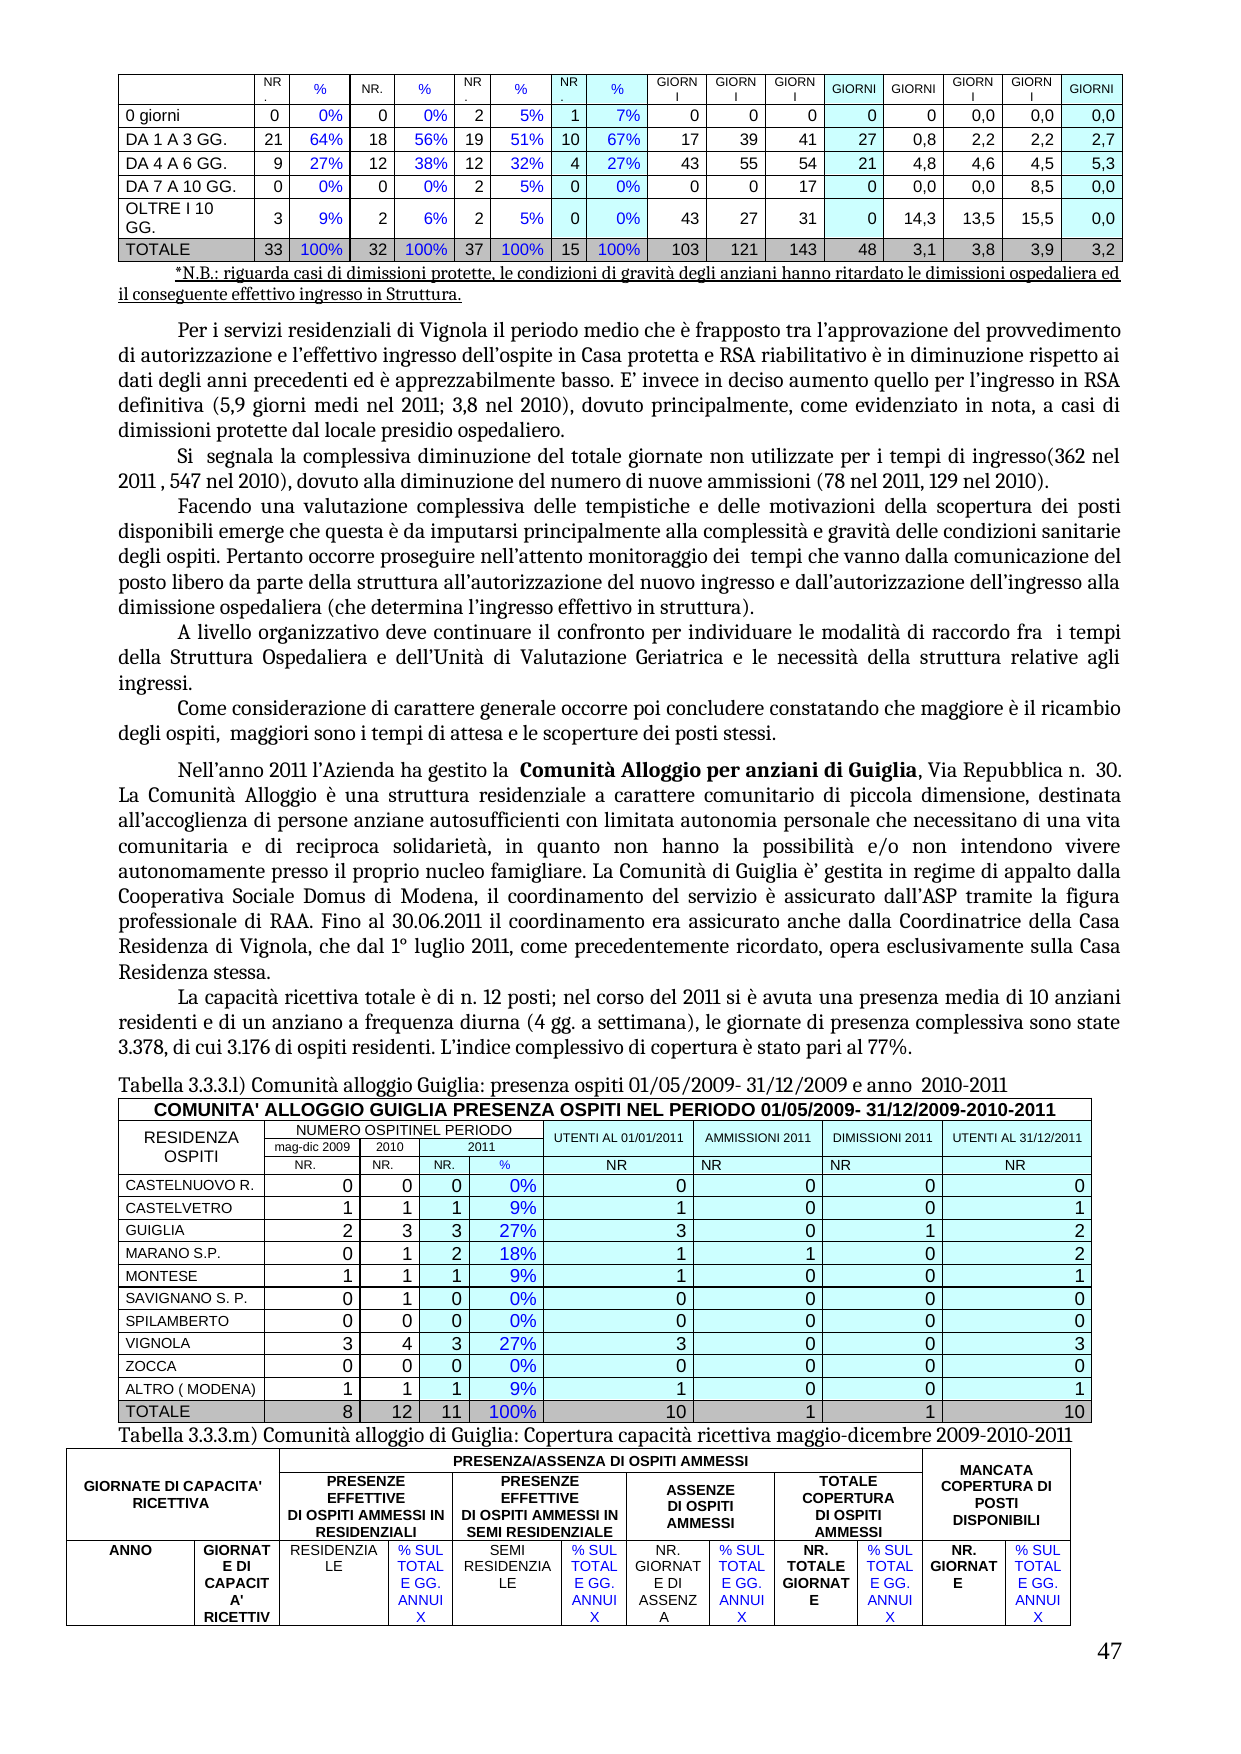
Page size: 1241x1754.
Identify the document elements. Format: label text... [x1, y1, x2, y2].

table_cell 0 [825, 176, 883, 198]
table_cell 2 [943, 1220, 1091, 1241]
table_cell 10 [552, 128, 586, 151]
table_cell NR. GIORNATE [923, 1541, 1005, 1625]
text La capacità ricettiva totale è di n. 12 posti; nel corso del 2011 si è avuta una presenza media di 10 anziani residenti e di un anziano a frequenza diurna (4 gg. a settimana), le giornate di presenza complessiva sono state 3.378, di cui 3.176 di ospiti residenti. L’indice complessivo di copertura è stato pari al 77%. [118, 985, 1122, 1060]
table_cell 3,1 [884, 239, 943, 261]
table_cell CASTELVETRO [119, 1197, 264, 1219]
table_cell 37 [455, 239, 490, 261]
table_cell 6% [395, 199, 454, 237]
table_cell GIORNI [1062, 75, 1122, 103]
table_cell ZOCCA [119, 1355, 264, 1377]
table_cell 12 [361, 1401, 419, 1422]
table_cell GIORNI [648, 75, 706, 103]
table_cell GIORNI [825, 75, 883, 103]
table_cell 12 [351, 152, 394, 174]
table_cell RESIDENZIALE [280, 1541, 388, 1625]
table_cell 32 [351, 239, 394, 261]
text A livello organizzativo deve continuare il confronto per individuare le modalità di raccordo fra i tempi della Struttura Ospedaliera e dell’Unità di Valutazione Geriatrica e le necessità della struttura relative agli ingressi. [118, 620, 1122, 695]
table_cell 2 [943, 1242, 1091, 1264]
table_cell % SUL TOTALE GG. ANNUI X [562, 1541, 626, 1625]
table_cell 2 [420, 1242, 469, 1264]
table_cell 5% [491, 176, 551, 198]
table_cell 0 [943, 1355, 1091, 1377]
table_cell 0 [694, 1288, 822, 1309]
table_cell 8 [265, 1401, 359, 1422]
text Facendo una valutazione complessiva delle tempistiche e delle motivazioni della scopertura dei posti disponibili emerge che questa è da imputarsi principalmente alla complessità e gravità delle condizioni sanitarie degli ospiti. Pertanto occorre proseguire nell’attento monitoraggio dei tempi che vanno dalla comunicazione del posto libero da parte della struttura all’autorizzazione del nuovo ingresso e dall’autorizzazione dell’ingresso alla dimissione ospedaliera (che determina l’ingresso effettivo in struttura). [118, 494, 1122, 620]
table_cell 0,0 [944, 105, 1002, 127]
table_cell NR. [265, 1157, 359, 1173]
table_cell 3 [544, 1220, 693, 1241]
table_cell 1 [361, 1197, 419, 1219]
table_cell % [290, 75, 349, 103]
table_cell 1 [265, 1197, 359, 1219]
table_cell 2,2 [1003, 128, 1061, 151]
table_cell 0 [544, 1310, 693, 1332]
table_cell 2,7 [1062, 128, 1122, 151]
table_cell 0 [694, 1333, 822, 1354]
table_cell 18 [351, 128, 394, 151]
table_cell 5,3 [1062, 152, 1122, 174]
table_cell UTENTI AL 31/12/2011 [943, 1121, 1091, 1156]
table_cell 0 [694, 1265, 822, 1286]
table_cell 2 [265, 1220, 359, 1241]
table_cell 0 [265, 1355, 359, 1377]
table_cell 9% [470, 1265, 543, 1286]
table_cell 51% [491, 128, 551, 151]
table_cell % SUL TOTALE GG. ANNUI X [858, 1541, 922, 1625]
table_cell ANNO [67, 1541, 194, 1625]
table_cell 21 [825, 152, 883, 174]
table_cell 0 [255, 105, 289, 127]
table_cell 12 [455, 152, 490, 174]
table_cell 2,2 [944, 128, 1002, 151]
table_cell 1 [361, 1242, 419, 1264]
table_cell NR. TOTALE GIORNATE [775, 1541, 857, 1625]
table_cell 0% [587, 199, 647, 237]
table_header COMUNITA' ALLOGGIO GUIGLIA PRESENZA OSPITI NEL PERIODO 01/05/2009- 31/12/2009-2010-2011 [119, 1099, 1091, 1120]
table_cell 27 [707, 199, 765, 237]
table_cell NR. GIORNATE DI ASSENZA [627, 1541, 709, 1625]
table_cell 15 [552, 239, 586, 261]
table_cell 0,8 [884, 128, 943, 151]
table_cell GIORNI [707, 75, 765, 103]
table_cell 0 [420, 1355, 469, 1377]
table_cell NUMERO OSPITINEL PERIODO [265, 1121, 543, 1138]
table_cell 0 [265, 1310, 359, 1332]
table_cell 0 [265, 1175, 359, 1196]
table_cell 4 [552, 152, 586, 174]
table_cell 0,0 [1062, 105, 1122, 127]
table_cell 1 [420, 1265, 469, 1286]
table_cell DA 1 A 3 GG. [119, 128, 254, 151]
table_cell 0 [707, 176, 765, 198]
table_cell 3 [361, 1220, 419, 1241]
table_cell 0 [823, 1265, 942, 1286]
table_cell 0% [395, 105, 454, 127]
table_cell 1 [361, 1288, 419, 1309]
table_cell 0 [544, 1175, 693, 1196]
table_cell 1 [823, 1401, 942, 1422]
table_cell SPILAMBERTO [119, 1310, 264, 1332]
table_cell 9 [255, 152, 289, 174]
table_cell MARANO S.P. [119, 1242, 264, 1264]
table_cell 0 [351, 105, 394, 127]
table_cell OLTRE I 10 GG. [119, 199, 254, 237]
table_cell 17 [648, 128, 706, 151]
table_cell 18% [470, 1242, 543, 1264]
table_cell NR [694, 1157, 822, 1173]
table_cell 41 [766, 128, 824, 151]
table_cell 2 [455, 199, 490, 237]
table_cell 0 [707, 105, 765, 127]
table_cell 3 [420, 1333, 469, 1354]
table_cell TOTALE [119, 1401, 264, 1422]
table_cell 27% [470, 1333, 543, 1354]
table_cell 3 [420, 1220, 469, 1241]
table_cell 0 [943, 1288, 1091, 1309]
table_cell 64% [290, 128, 349, 151]
table_cell GUIGLIA [119, 1220, 264, 1241]
table_cell 0 [265, 1242, 359, 1264]
table_cell mag-dic 2009 [265, 1139, 359, 1156]
table_cell 2 [351, 199, 394, 237]
table_cell 0,0 [1003, 105, 1061, 127]
table_cell ALTRO ( MODENA) [119, 1378, 264, 1399]
table_cell 1 [823, 1220, 942, 1241]
table_cell 0 [255, 176, 289, 198]
table_cell 0 [694, 1310, 822, 1332]
table_cell 55 [707, 152, 765, 174]
table_cell 0% [290, 176, 349, 198]
table_cell 27% [587, 152, 647, 174]
table_cell NR [544, 1157, 693, 1173]
table_cell 4,5 [1003, 152, 1061, 174]
table_cell 0 [823, 1355, 942, 1377]
table_cell TOTALE COPERTURA DI OSPITI AMMESSI [775, 1473, 922, 1540]
table_cell 0 [420, 1310, 469, 1332]
table_cell 43 [648, 199, 706, 237]
text Si segnala la complessiva diminuzione del totale giornate non utilizzate per i tempi di ingresso(362 nel 2011 , 547 nel 2010), dovuto alla diminuzione del numero di nuove ammissioni (78 nel 2011, 129 nel 2010). [118, 443, 1122, 494]
table_cell SEMI RESIDENZIALE [453, 1541, 561, 1625]
table_cell PRESENZE EFFETTIVE DI OSPITI AMMESSI IN RESIDENZIALI [280, 1473, 452, 1540]
table_cell 100% [491, 239, 551, 261]
table_cell 3 [265, 1333, 359, 1354]
table_cell 1 [943, 1197, 1091, 1219]
table_cell 121 [707, 239, 765, 261]
table_cell 1 [544, 1265, 693, 1286]
table_cell 1 [943, 1378, 1091, 1399]
table_cell 0 [552, 176, 586, 198]
table_cell 0 [943, 1310, 1091, 1332]
table_cell UTENTI AL 01/01/2011 [544, 1121, 693, 1156]
table_cell 3 [943, 1333, 1091, 1354]
table_cell 0 [766, 105, 824, 127]
table_cell 1 [552, 105, 586, 127]
table_cell PRESENZE EFFETTIVE DI OSPITI AMMESSI IN SEMI RESIDENZIALE [453, 1473, 626, 1540]
table_cell 38% [395, 152, 454, 174]
table_cell SAVIGNANO S. P. [119, 1288, 264, 1309]
text Nell’anno 2011 l’Azienda ha gestito la Comunità Alloggio per anziani di Guiglia, Via Repubblica n. 30. La Comunità Alloggio è una struttura residenziale a carattere comunitario di piccola dimensione, destinata all’accoglienza di persone anziane autosufficienti con limitata autonomia personale che necessitano di una vita comunitaria e di reciproca solidarietà, in quanto non hanno la possibilità e/o non intendono vivere autonomamente presso il proprio nucleo famigliare. La Comunità di Guiglia è’ gestita in regime di appalto dalla Cooperativa Sociale Domus di Modena, il coordinamento del servizio è assicurato dall’ASP tramite la figura professionale di RAA. Fino al 30.06.2011 il coordinamento era assicurato anche dalla Coordinatrice della Casa Residenza di Vignola, che dal 1° luglio 2011, come precedentemente ricordato, opera esclusivamente sulla Casa Residenza stessa. [118, 758, 1122, 985]
table_cell % SUL TOTALE GG. ANNUI X [710, 1541, 774, 1625]
table_cell 0 [544, 1355, 693, 1377]
table_cell 1 [361, 1265, 419, 1286]
table_cell % SUL TOTALE GG. ANNUI X [1006, 1541, 1070, 1625]
table_cell 0 [694, 1378, 822, 1399]
table_cell % [491, 75, 551, 103]
table_cell 2 [455, 105, 490, 127]
table_cell 4,6 [944, 152, 1002, 174]
table_cell 0 [552, 199, 586, 237]
table_cell 27 [825, 128, 883, 151]
table_cell 100% [470, 1401, 543, 1422]
table_cell 3,9 [1003, 239, 1061, 261]
table_cell 100% [395, 239, 454, 261]
table_cell 1 [544, 1242, 693, 1264]
text Come considerazione di carattere generale occorre poi concludere constatando che maggiore è il ricambio degli ospiti, maggiori sono i tempi di attesa e le scoperture dei posti stessi. [118, 695, 1122, 746]
table_cell 67% [587, 128, 647, 151]
table_cell 31 [766, 199, 824, 237]
table_cell 39 [707, 128, 765, 151]
table_cell 0% [470, 1355, 543, 1377]
text *N.B.: riguarda casi di dimissioni protette, le condizioni di gravità degli anziani hanno ritardato le dimissioni ospedaliera ed il conseguente effettivo ingresso in Struttura. [118, 262, 1122, 305]
table_cell 2 [455, 176, 490, 198]
table_cell NR. [420, 1157, 469, 1173]
table_cell % SUL TOTALE GG. ANNUI X [389, 1541, 452, 1625]
table_cell 32% [491, 152, 551, 174]
table_cell 0,0 [1062, 176, 1122, 198]
table_cell 0,0 [884, 176, 943, 198]
table_cell 9% [470, 1378, 543, 1399]
table_cell AMMISSIONI 2011 [694, 1121, 822, 1156]
table_cell 0 [825, 199, 883, 237]
table_cell 3 [544, 1333, 693, 1354]
table_cell 0,0 [1062, 199, 1122, 237]
table_cell NR [823, 1157, 942, 1173]
table_cell 10 [544, 1401, 693, 1422]
table_cell 1 [361, 1378, 419, 1399]
table_cell 0 [825, 105, 883, 127]
table_cell 100% [587, 239, 647, 261]
table_cell DA 7 A 10 GG. [119, 176, 254, 198]
table_cell 15,5 [1003, 199, 1061, 237]
table_cell GIORNI [766, 75, 824, 103]
table_cell GIORNI [1003, 75, 1061, 103]
table_cell 1 [943, 1265, 1091, 1286]
table_cell MONTESE [119, 1265, 264, 1286]
table_cell 8,5 [1003, 176, 1061, 198]
table_cell 0 [823, 1175, 942, 1196]
table_cell 19 [455, 128, 490, 151]
table_cell 0 [544, 1288, 693, 1309]
table_cell DA 4 A 6 GG. [119, 152, 254, 174]
table_cell NR. [361, 1157, 419, 1173]
table_cell 1 [544, 1378, 693, 1399]
table_cell 0% [290, 105, 349, 127]
table_cell 0 [420, 1288, 469, 1309]
table_cell 13,5 [944, 199, 1002, 237]
table_cell 10 [943, 1401, 1091, 1422]
table_header MANCATA COPERTURA DI POSTI DISPONIBILI [923, 1449, 1070, 1540]
table_cell TOTALE [119, 239, 254, 261]
table_cell 0 [694, 1175, 822, 1196]
table_cell 1 [265, 1265, 359, 1286]
table_cell 9% [470, 1197, 543, 1219]
table_cell 0 [823, 1197, 942, 1219]
table_cell 0 [884, 105, 943, 127]
table_cell 0 [694, 1355, 822, 1377]
table_cell 27% [290, 152, 349, 174]
table_header PRESENZA/ASSENZA DI OSPITI AMMESSI [280, 1449, 922, 1472]
table_cell 33 [255, 239, 289, 261]
table_cell 0 [823, 1242, 942, 1264]
table_cell 0 [361, 1355, 419, 1377]
table_cell 0 [648, 176, 706, 198]
table_cell 2011 [420, 1139, 543, 1156]
table_cell 43 [648, 152, 706, 174]
table_cell CASTELNUOVO R. [119, 1175, 264, 1196]
table_cell 103 [648, 239, 706, 261]
table_cell 143 [766, 239, 824, 261]
table_cell 0 giorni [119, 105, 254, 127]
table_cell 56% [395, 128, 454, 151]
table_cell NR. [552, 75, 586, 103]
table_cell 4,8 [884, 152, 943, 174]
text Per i servizi residenziali di Vignola il periodo medio che è frapposto tra l’approvazione del provvedimento di autorizzazione e l’effettivo ingresso dell’ospite in Casa protetta e RSA riabilitativo è in diminuzione rispetto ai dati degli anni precedenti ed è apprezzabilmente basso. E’ invece in deciso aumento quello per l’ingresso in RSA definitiva (5,9 giorni medi nel 2011; 3,8 nel 2010), dovuto principalmente, come evidenziato in nota, a casi di dimissioni protette dal locale presidio ospedaliero. [118, 317, 1122, 443]
table_cell NR. [455, 75, 490, 103]
table_cell 1 [694, 1401, 822, 1422]
table_cell 0,0 [944, 176, 1002, 198]
table_cell GIORNI [884, 75, 943, 103]
table_cell 0 [420, 1175, 469, 1196]
table_cell % [470, 1157, 543, 1173]
table_cell RESIDENZA OSPITI [119, 1121, 264, 1173]
table_cell GIORNI [944, 75, 1002, 103]
table_cell 5% [491, 199, 551, 237]
table_cell 14,3 [884, 199, 943, 237]
table_cell 48 [825, 239, 883, 261]
table_cell 0 [943, 1175, 1091, 1196]
table_cell 5% [491, 105, 551, 127]
table_cell 100% [290, 239, 349, 261]
table_cell 7% [587, 105, 647, 127]
table_cell NR. [255, 75, 289, 103]
table_cell 17 [766, 176, 824, 198]
table_cell 0 [361, 1175, 419, 1196]
table_cell 4 [361, 1333, 419, 1354]
table_cell 0% [395, 176, 454, 198]
table_cell 1 [265, 1378, 359, 1399]
table_cell 3,8 [944, 239, 1002, 261]
table_cell % [587, 75, 647, 103]
table_cell GIORNATE DI CAPACITA' RICETTIV [195, 1541, 279, 1625]
table_cell 1 [420, 1197, 469, 1219]
table_cell 11 [420, 1401, 469, 1422]
table_cell 0 [823, 1310, 942, 1332]
table_cell 0% [470, 1310, 543, 1332]
text Tabella 3.3.3.l) Comunità alloggio Guiglia: presenza ospiti 01/05/2009- 31/12/2009 e anno 2010-2011 [118, 1072, 1122, 1097]
table_cell 0 [823, 1288, 942, 1309]
table_cell ASSENZE DI OSPITI AMMESSI [627, 1473, 774, 1540]
table_cell 0 [823, 1333, 942, 1354]
table_cell 0 [361, 1310, 419, 1332]
table_cell NR. [351, 75, 394, 103]
table_cell 0 [265, 1288, 359, 1309]
table_cell 27% [470, 1220, 543, 1241]
table_cell 1 [544, 1197, 693, 1219]
table_cell 0% [470, 1288, 543, 1309]
text Tabella 3.3.3.m) Comunità alloggio di Guiglia: Copertura capacità ricettiva maggio-dicembre 2009-2010-2011 [118, 1423, 1122, 1448]
table_cell 0% [587, 176, 647, 198]
table_cell 0 [351, 176, 394, 198]
table_cell 0% [470, 1175, 543, 1196]
table_cell 1 [694, 1242, 822, 1264]
table_cell 1 [420, 1378, 469, 1399]
table_cell DIMISSIONI 2011 [823, 1121, 942, 1156]
table_cell [119, 75, 254, 103]
table_header GIORNATE DI CAPACITA' RICETTIVA [67, 1449, 279, 1540]
table_cell 9% [290, 199, 349, 237]
table_cell 0 [823, 1378, 942, 1399]
table_cell 0 [694, 1220, 822, 1241]
table_cell NR [943, 1157, 1091, 1173]
table_cell 3,2 [1062, 239, 1122, 261]
table_cell 0 [648, 105, 706, 127]
table_cell VIGNOLA [119, 1333, 264, 1354]
table_cell 0 [694, 1197, 822, 1219]
table_cell % [395, 75, 454, 103]
table_cell 54 [766, 152, 824, 174]
table_cell 3 [255, 199, 289, 237]
table_cell 21 [255, 128, 289, 151]
table_cell 2010 [361, 1139, 419, 1156]
